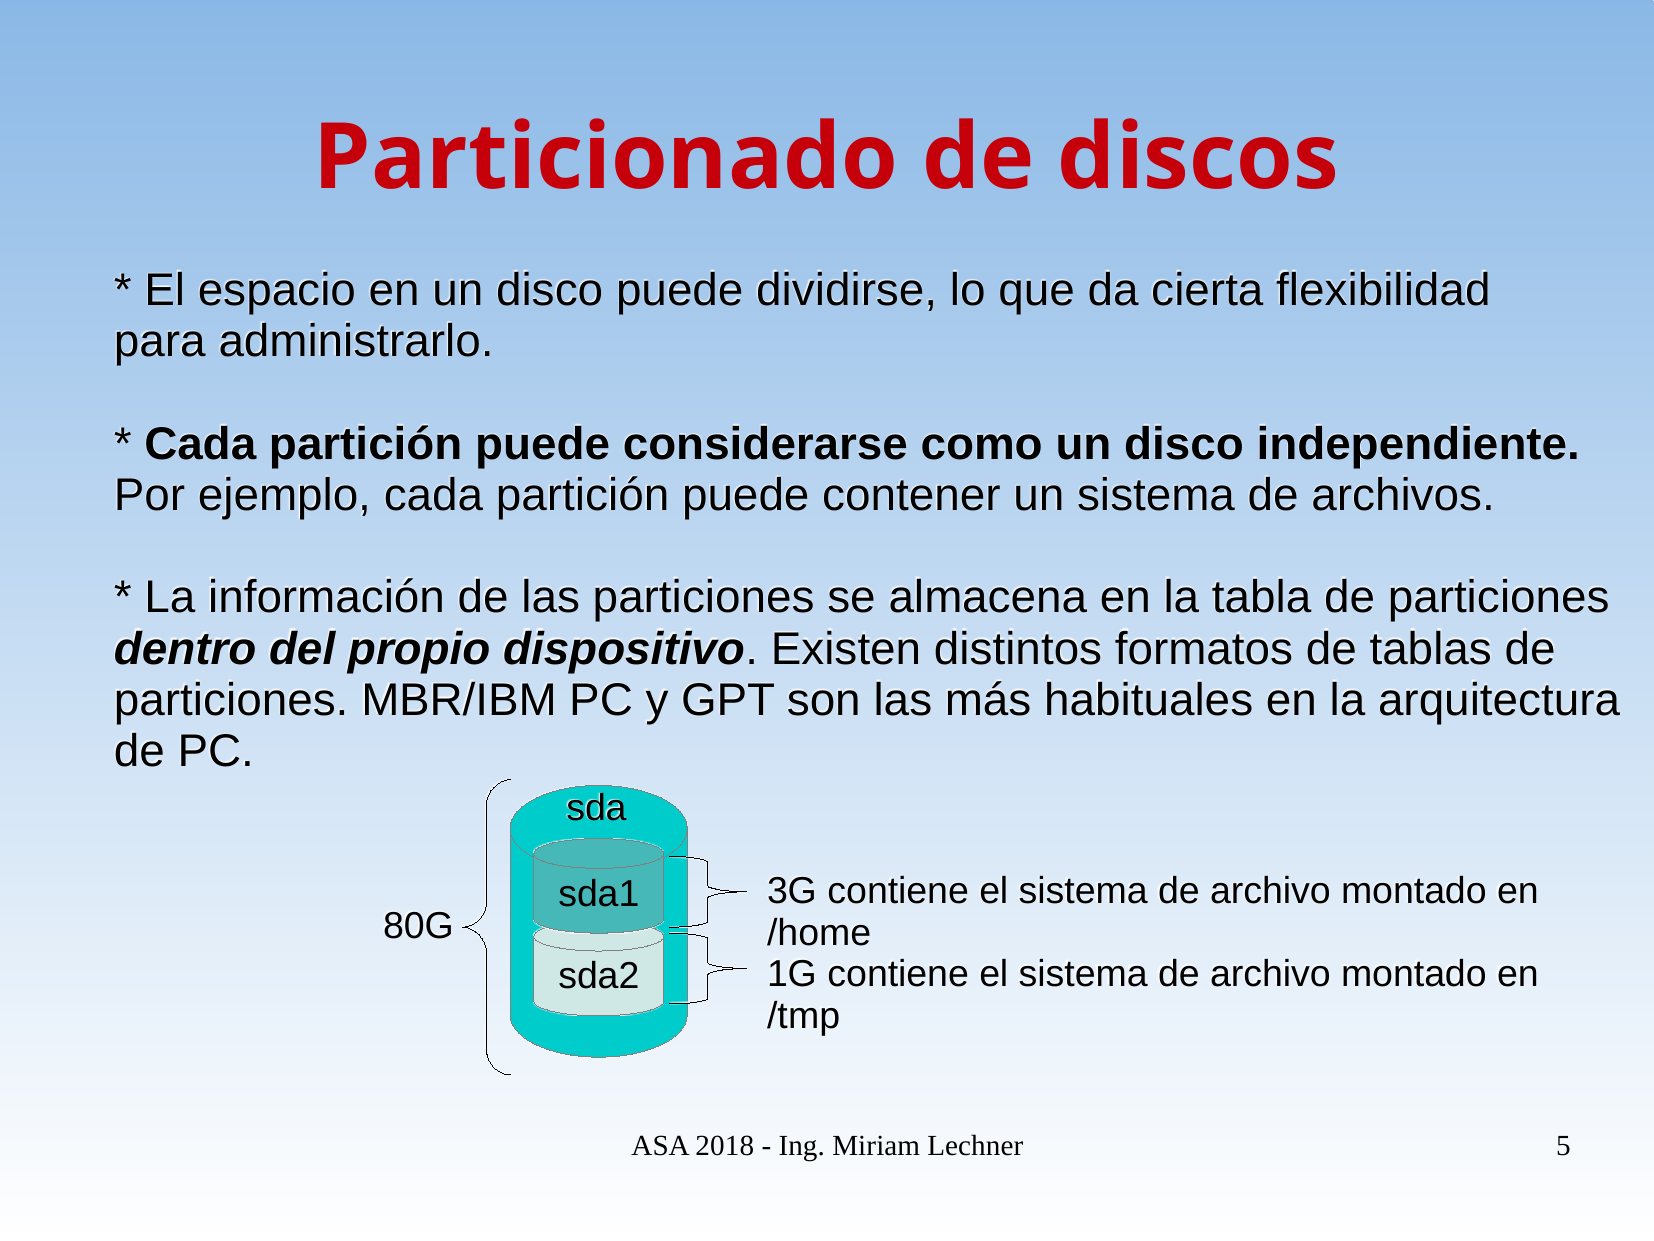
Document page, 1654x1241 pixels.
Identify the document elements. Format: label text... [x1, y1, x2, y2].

text_box [510, 790, 688, 1058]
text_box sda [551, 779, 642, 837]
text_box * El espacio en un disco puede dividirse, lo que da cierta flexibilidad para administrarlo. * Cada partición puede considerarse como un disco independiente. Por ejemplo, cada partición puede contener un sistema de archivos. * La información de las particiones se almacena en la tabla de particiones dentro del propio dispositivo. Existen distintos formatos de tablas de particiones. MBR/IBM PC y GPT son las más habituales en la arquitectura de PC. [99, 256, 1649, 784]
text_box 80G [368, 897, 480, 955]
title Particionado de discos [82, 49, 1571, 257]
text_box 1G contiene el sistema de archivo montado en /tmp [752, 944, 1554, 1044]
text_box sda1 [533, 838, 664, 934]
text_box 3G contiene el sistema de archivo montado en /home [752, 862, 1565, 962]
text_box sda2 [533, 927, 664, 1016]
